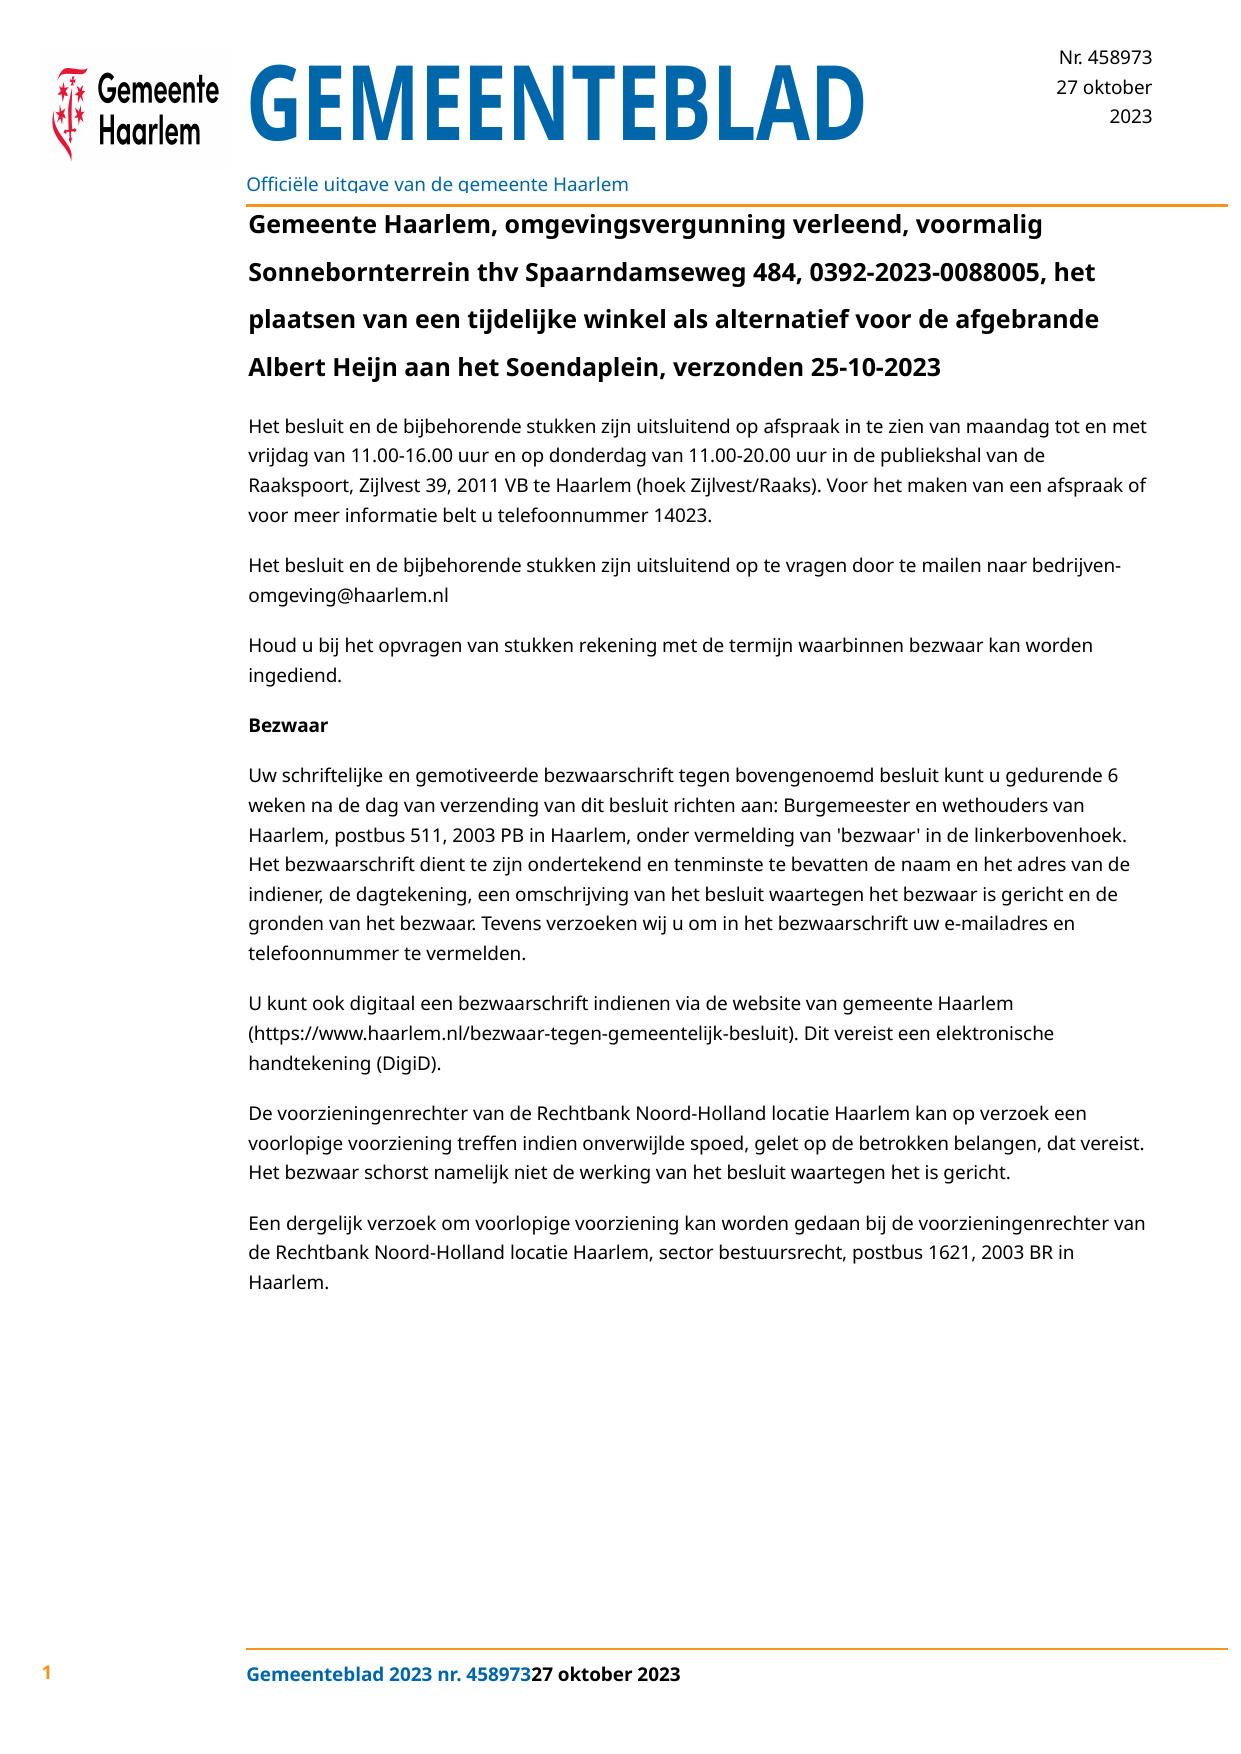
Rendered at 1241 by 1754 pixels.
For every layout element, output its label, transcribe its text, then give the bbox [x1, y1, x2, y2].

picture [41, 47, 231, 172]
text Het besluit en de bijbehorende stukken zijn uitsluitend op afspraak in te zien van maandag tot en met vrijdag van 11.00-16.00 uur en op donderdag van 11.00-20.00 uur in de publiekshal van de Raakspoort, Zijlvest 39, 2011 VB te Haarlem (hoek Zijlvest/Raaks). Voor het maken van een afspraak of voor meer informatie belt u telefoonnummer 14023. [248, 413, 1152, 528]
text Houd u bij het opvragen van stukken rekening met de termijn waarbinnen bezwaar kan worden ingediend. [248, 632, 1152, 688]
text Uw schriftelijke en gemotiveerde bezwaarschrift tegen bovengenoemd besluit kunt u gedurende 6 weken na de dag van verzending van dit besluit richten aan: Burgemeester en wethouders van Haarlem, postbus 511, 2003 PB in Haarlem, onder vermelding van 'bezwaar' in de linkerbovenhoek. Het bezwaarschrift dient te zijn ondertekend en tenminste te bevatten de naam en het adres van de indiener, de dagtekening, een omschrijving van het besluit waartegen het bezwaar is gericht en de gronden van het bezwaar. Tevens verzoeken wij u om in het bezwaarschrift uw e-mailadres en telefoonnummer te vermelden. [248, 763, 1152, 966]
text Gemeente Haarlem, omgevingsvergunning verleend, voormalig Sonnebornterrein thv Spaarndamseweg 484, 0392-2023-0088005, het plaatsen van een tijdelijke winkel als alternatief voor de afgebrande Albert Heijn aan het Soendaplein, verzonden 25-10-2023 [248, 207, 1152, 384]
text Bezwaar [248, 712, 1152, 738]
text Het besluit en de bijbehorende stukken zijn uitsluitend op te vragen door te mailen naar bedrijven-omgeving@haarlem.nl [248, 552, 1152, 608]
text De voorzieningenrechter van de Rechtbank Noord-Holland locatie Haarlem kan op verzoek een voorlopige voorziening treffen indien onverwijlde spoed, gelet op de betrokken belangen, dat vereist. Het bezwaar schorst namelijk niet de werking van het besluit waartegen het is gericht. [248, 1100, 1152, 1185]
text Een dergelijk verzoek om voorlopige voorziening kan worden gedaan bij de voorzieningenrechter van de Rechtbank Noord-Holland locatie Haarlem, sector bestuursrecht, postbus 1621, 2003 BR in Haarlem. [248, 1210, 1152, 1295]
text U kunt ook digitaal een bezwaarschrift indienen via de website van gemeente Haarlem (https://www.haarlem.nl/bezwaar-tegen-gemeentelijk-besluit). Dit vereist een elektronische handtekening (DigiD). [248, 991, 1152, 1076]
